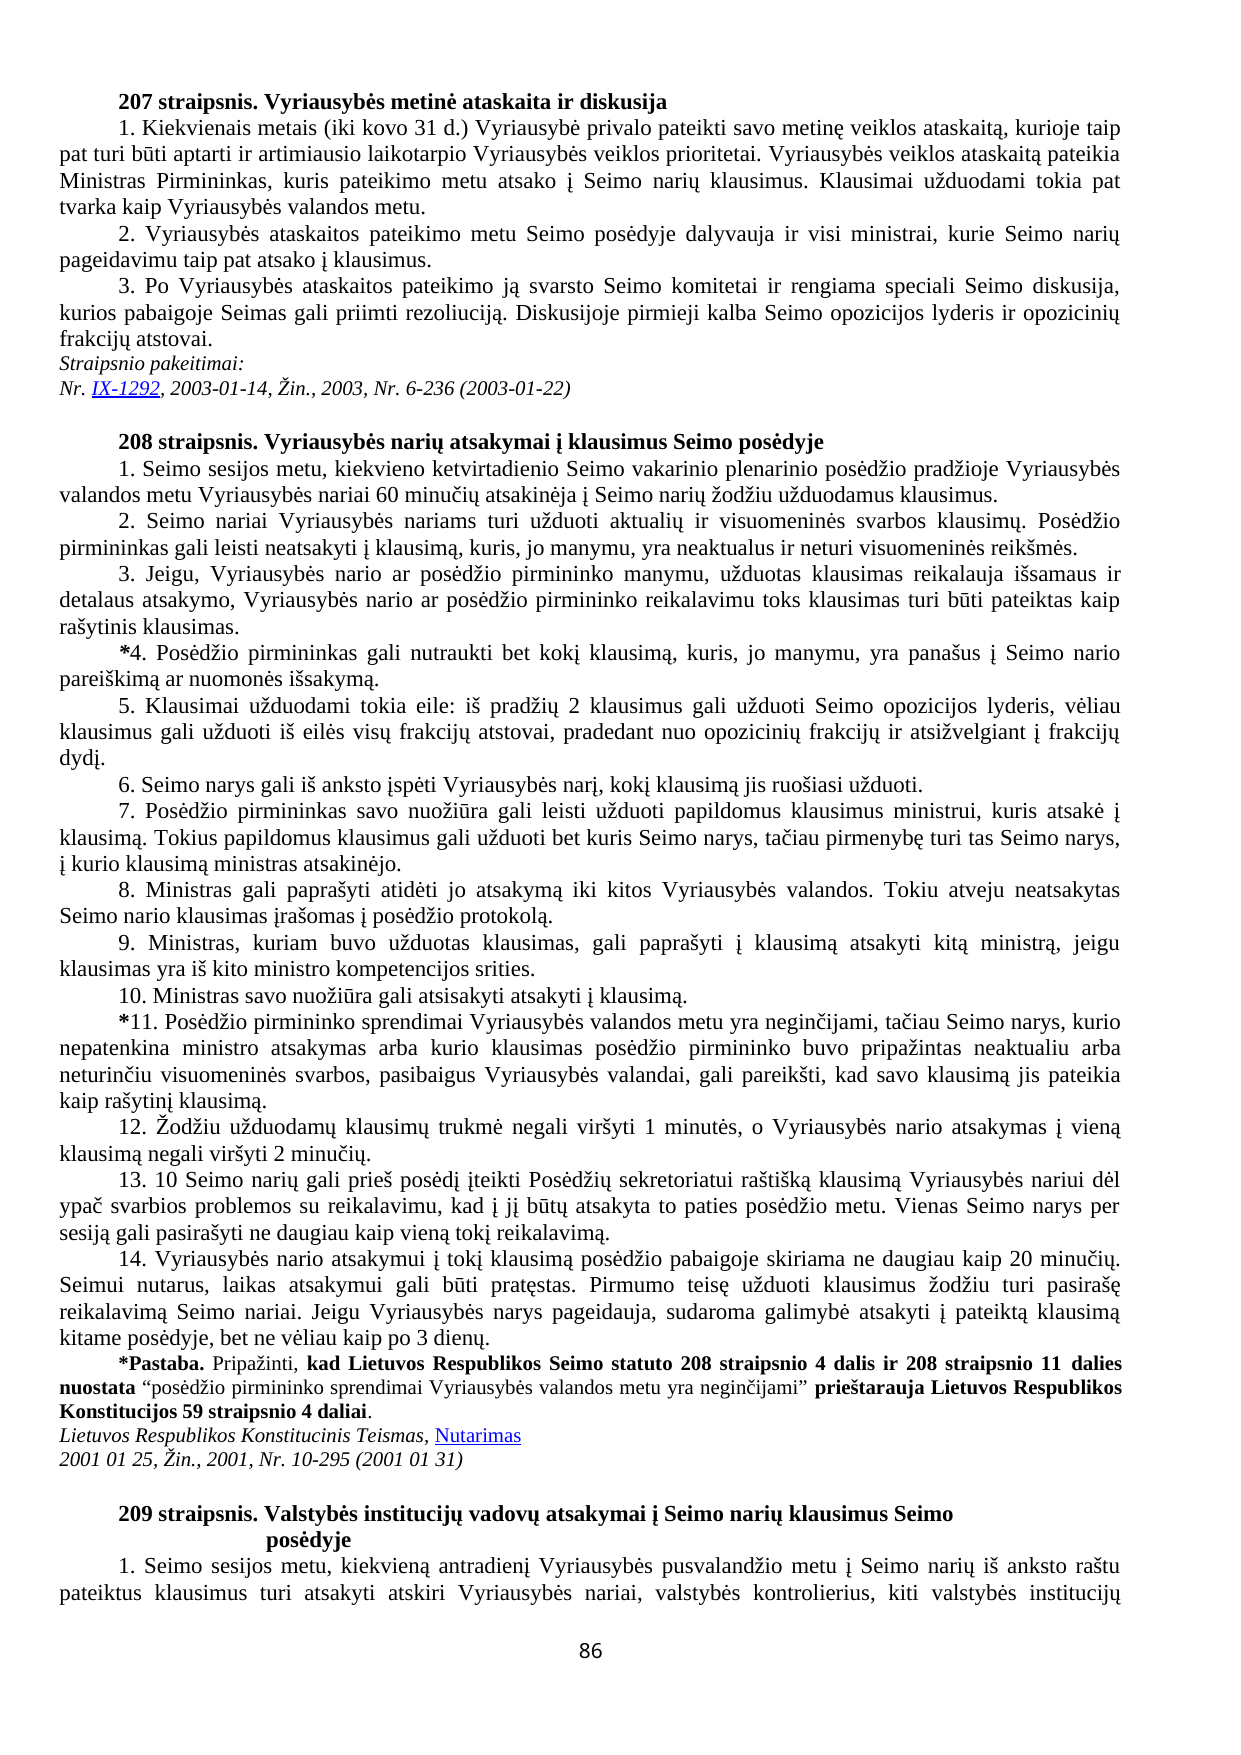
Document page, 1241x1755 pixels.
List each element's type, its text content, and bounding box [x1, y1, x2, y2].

text 8. Ministras gali paprašyti atidėti jo atsakymą iki kitos Vyriausybės valandos. Tokiu atveju neatsakytas Seimo nario klausimas įrašomas į posėdžio protokolą. [59, 876, 1122, 929]
text 2. Vyriausybės ataskaitos pateikimo metu Seimo posėdyje dalyvauja ir visi ministrai, kurie Seimo narių pageidavimu taip pat atsako į klausimus. [59, 219, 1122, 272]
text 12. Žodžiu užduodamų klausimų trukmė negali viršyti 1 minutės, o Vyriausybės nario atsakymas į vieną klausimą negali viršyti 2 minučių. [59, 1113, 1122, 1166]
text Nr. IX-1292, 2003-01-14, Žin., 2003, Nr. 6-236 (2003-01-22) [59, 375, 1122, 399]
text 14. Vyriausybės nario atsakymui į tokį klausimą posėdžio pabaigoje skiriama ne daugiau kaip 20 minučių. Seimui nutarus, laikas atsakymui gali būti pratęstas. Pirmumo teisę užduoti klausimus žodžiu turi pasirašę reikalavimą Seimo nariai. Jeigu Vyriausybės narys pageidauja, sudaroma galimybė atsakyti į pateiktą klausimą kitame posėdyje, bet ne vėliau kaip po 3 dienų. [59, 1245, 1122, 1351]
text 13. 10 Seimo narių gali prieš posėdį įteikti Posėdžių sekretoriatui raštišką klausimą Vyriausybės nariui dėl ypač svarbios problemos su reikalavimu, kad į jį būtų atsakyta to paties posėdžio metu. Vienas Seimo narys per sesiją gali pasirašyti ne daugiau kaip vieną tokį reikalavimą. [59, 1166, 1122, 1245]
text 10. Ministras savo nuožiūra gali atsisakyti atsakyti į klausimą. [59, 982, 1122, 1008]
text 1. Kiekvienais metais (iki kovo 31 d.) Vyriausybė privalo pateikti savo metinę veiklos ataskaitą, kurioje taip pat turi būti aptarti ir artimiausio laikotarpio Vyriausybės veiklos prioritetai. Vyriausybės veiklos ataskaitą pateikia Ministras Pirmininkas, kuris pateikimo metu atsako į Seimo narių klausimus. Klausimai užduodami tokia pat tvarka kaip Vyriausybės valandos metu. [59, 114, 1122, 219]
text 5. Klausimai užduodami tokia eile: iš pradžių 2 klausimus gali užduoti Seimo opozicijos lyderis, vėliau klausimus gali užduoti iš eilės visų frakcijų atstovai, pradedant nuo opozicinių frakcijų ir atsižvelgiant į frakcijų dydį. [59, 692, 1122, 771]
text 2001 01 25, Žin., 2001, Nr. 10-295 (2001 01 31) [59, 1447, 1122, 1471]
text 3. Jeigu, Vyriausybės nario ar posėdžio pirmininko manymu, užduotas klausimas reikalauja išsamaus ir detalaus atsakymo, Vyriausybės nario ar posėdžio pirmininko reikalavimu toks klausimas turi būti pateiktas kaip rašytinis klausimas. [59, 560, 1122, 639]
text 9. Ministras, kuriam buvo užduotas klausimas, gali paprašyti į klausimą atsakyti kitą ministrą, jeigu klausimas yra iš kito ministro kompetencijos srities. [59, 929, 1122, 982]
text 1. Seimo sesijos metu, kiekvieną antradienį Vyriausybės pusvalandžio metu į Seimo narių iš anksto raštu pateiktus klausimus turi atsakyti atskiri Vyriausybės nariai, valstybės kontrolierius, kiti valstybės institucijų [59, 1552, 1122, 1605]
text *11. Posėdžio pirmininko sprendimai Vyriausybės valandos metu yra neginčijami, tačiau Seimo narys, kurio nepatenkina ministro atsakymas arba kurio klausimas posėdžio pirmininko buvo pripažintas neaktualiu arba neturinčiu visuomeninės svarbos, pasibaigus Vyriausybės valandai, gali pareikšti, kad savo klausimą jis pateikia kaip rašytinį klausimą. [59, 1008, 1122, 1113]
text 6. Seimo narys gali iš anksto įspėti Vyriausybės narį, kokį klausimą jis ruošiasi užduoti. [59, 771, 1122, 797]
text 208 straipsnis. Vyriausybės narių atsakymai į klausimus Seimo posėdyje [59, 428, 1122, 454]
text posėdyje [266, 1526, 1122, 1552]
text 207 straipsnis. Vyriausybės metinė ataskaita ir diskusija [59, 88, 1122, 114]
text 7. Posėdžio pirmininkas savo nuožiūra gali leisti užduoti papildomus klausimus ministrui, kuris atsakė į klausimą. Tokius papildomus klausimus gali užduoti bet kuris Seimo narys, tačiau pirmenybę turi tas Seimo narys, į kurio klausimą ministras atsakinėjo. [59, 797, 1122, 876]
text *Pastaba. Pripažinti, kad Lietuvos Respublikos Seimo statuto 208 straipsnio 4 dalis ir 208 straipsnio 11 dalies nuostata “posėdžio pirmininko sprendimai Vyriausybės valandos metu yra neginčijami” prieštarauja Lietuvos Respublikos Konstitucijos 59 straipsnio 4 daliai. [59, 1351, 1122, 1423]
text 2. Seimo nariai Vyriausybės nariams turi užduoti aktualių ir visuomeninės svarbos klausimų. Posėdžio pirmininkas gali leisti neatsakyti į klausimą, kuris, jo manymu, yra neaktualus ir neturi visuomeninės reikšmės. [59, 507, 1122, 560]
text Lietuvos Respublikos Konstitucinis Teismas, Nutarimas [59, 1423, 1122, 1447]
text Straipsnio pakeitimai: [59, 351, 1122, 375]
text 3. Po Vyriausybės ataskaitos pateikimo ją svarsto Seimo komitetai ir rengiama speciali Seimo diskusija, kurios pabaigoje Seimas gali priimti rezoliuciją. Diskusijoje pirmieji kalba Seimo opozicijos lyderis ir opozicinių frakcijų atstovai. [59, 272, 1122, 351]
text 1. Seimo sesijos metu, kiekvieno ketvirtadienio Seimo vakarinio plenarinio posėdžio pradžioje Vyriausybės valandos metu Vyriausybės nariai 60 minučių atsakinėja į Seimo narių žodžiu užduodamus klausimus. [59, 454, 1122, 507]
text *4. Posėdžio pirmininkas gali nutraukti bet kokį klausimą, kuris, jo manymu, yra panašus į Seimo nario pareiškimą ar nuomonės išsakymą. [59, 639, 1122, 692]
text 209 straipsnis. Valstybės institucijų vadovų atsakymai į Seimo narių klausimus Seimo [118, 1500, 1122, 1526]
